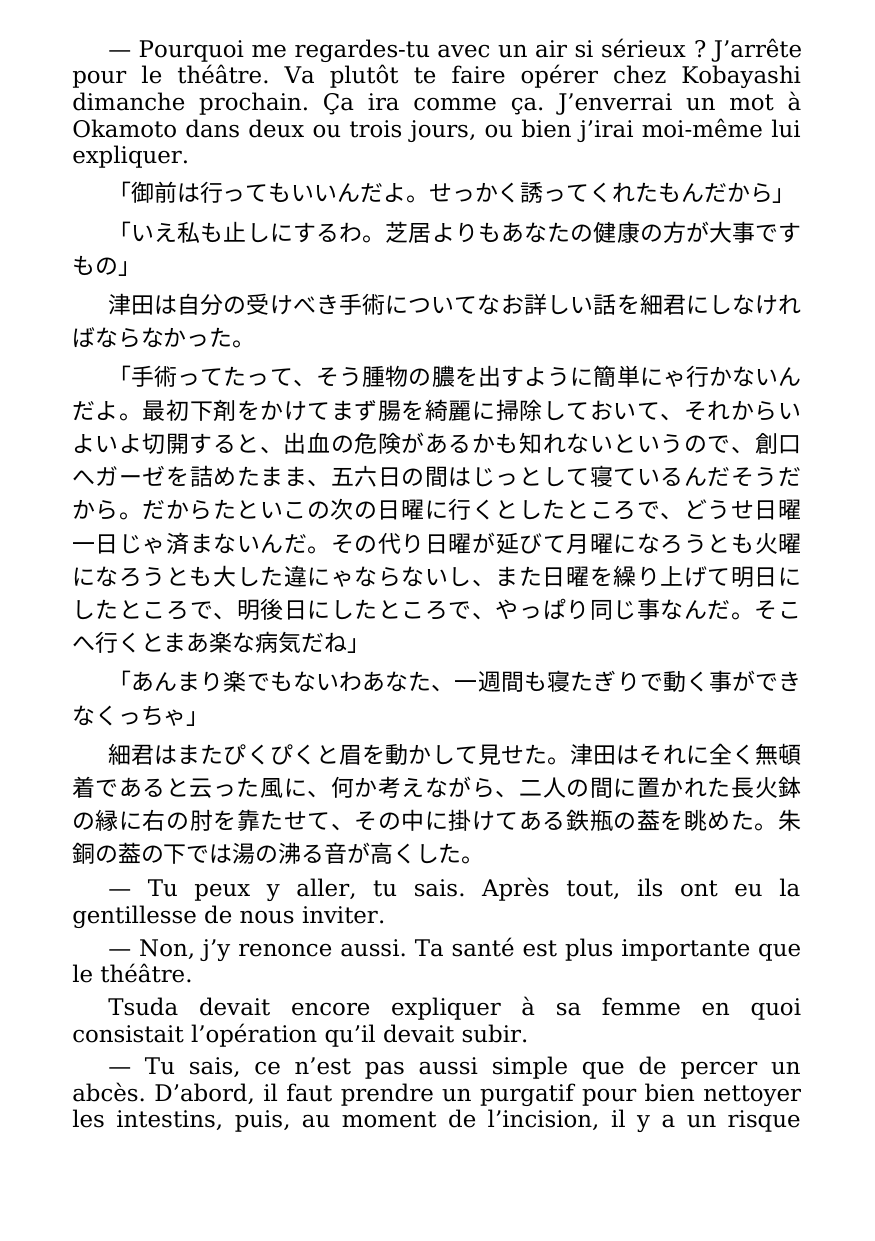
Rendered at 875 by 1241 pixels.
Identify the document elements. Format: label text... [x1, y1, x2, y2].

text Tsuda devait encore expliquer à sa femme en quoi consistait l’opération qu’il devait subir. [72, 994, 802, 1047]
text 「御前は行ってもいいんだよ。せっかく誘ってくれたもんだから」 [72, 175, 802, 208]
text 津田は自分の受けべき手術についてなお詳しい話を細君にしなければならなかった。 [72, 287, 802, 353]
text 「あんまり楽でもないわあなた、一週間も寝たぎりで動く事ができなくっちゃ」 [72, 664, 802, 731]
text — Tu peux y aller, tu sais. Après tout, ils ont eu la gentillesse de nous inviter. [72, 876, 802, 929]
text 「手術ってたって、そう腫物の膿を出すように簡単にゃ行かないんだよ。最初下剤をかけてまず腸を綺麗に掃除しておいて、それからいよいよ切開すると、出血の危険があるかも知れないというので、創口へガーゼを詰めたまま、五六日の間はじっとして寝ているんだそうだから。だからたといこの次の日曜に行くとしたところで、どうせ日曜一日じゃ済まないんだ。その代り日曜が延びて月曜になろうとも火曜になろうとも大した違にゃならないし、また日曜を繰り上げて明日にしたところで、明後日にしたところで、やっぱり同じ事なんだ。そこへ行くとまあ楽な病気だね」 [72, 359, 802, 658]
text 「いえ私も止しにするわ。芝居よりもあなたの健康の方が大事ですもの」 [72, 214, 802, 281]
text — Non, j’y renonce aussi. Ta santé est plus importante que le théâtre. [72, 935, 802, 988]
text — Tu sais, ce n’est pas aussi simple que de percer un abcès. D’abord, il faut prendre un purgatif pour bien nettoyer les intestins, puis, au moment de l’incision, il y a un risque [72, 1053, 802, 1133]
text 細君はまたぴくぴくと眉を動かして見せた。津田はそれに全く無頓着であると云った風に、何か考えながら、二人の間に置かれた長火鉢の縁に右の肘を靠たせて、その中に掛けてある鉄瓶の葢を眺めた。朱銅の葢の下では湯の沸る音が高くした。 [72, 737, 802, 869]
text — Pourquoi me regardes-tu avec un air si sérieux ? J’arrête pour le théâtre. Va plutôt te faire opérer chez Kobayashi dimanche prochain. Ça ira comme ça. J’enverrai un mot à Okamoto dans deux ou trois jours, ou bien j’irai moi-même lui expliquer. [72, 36, 802, 169]
